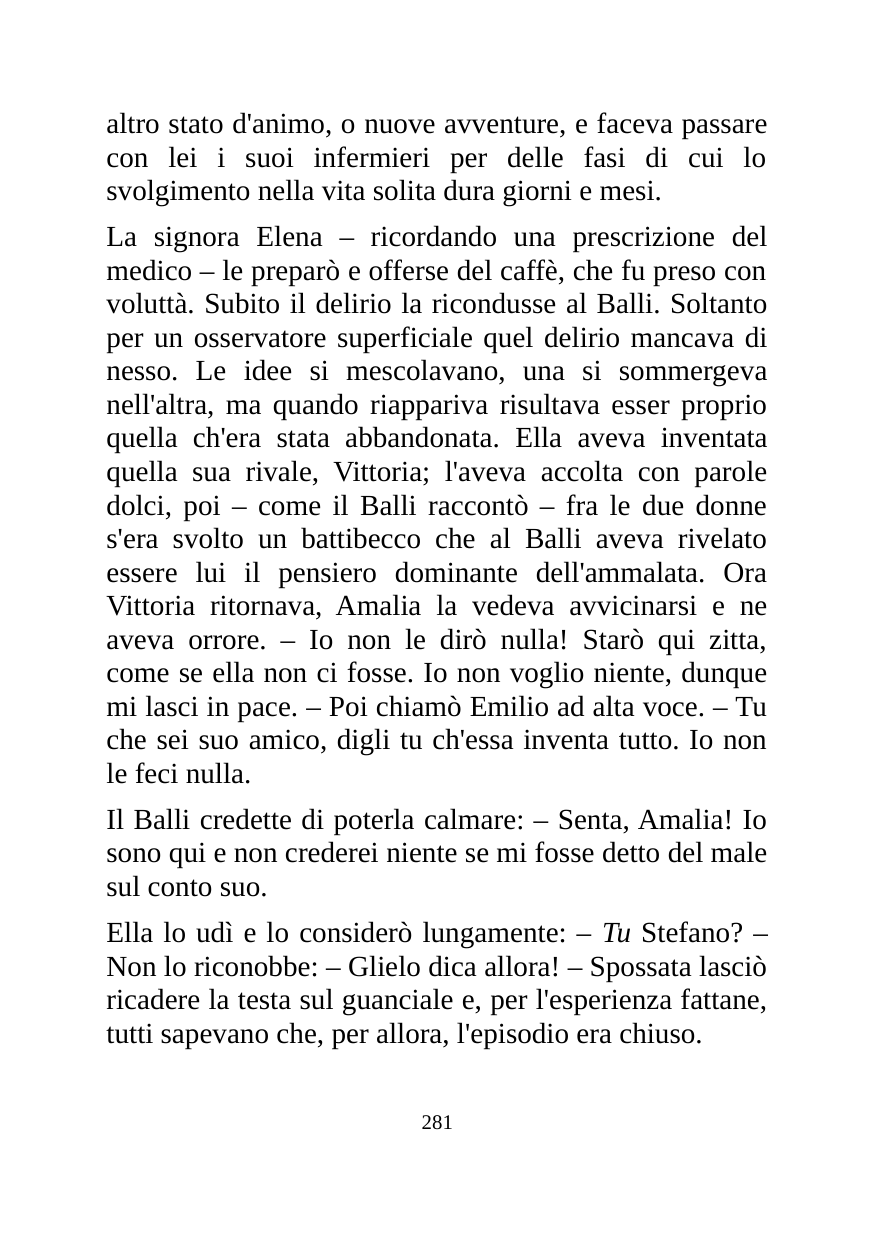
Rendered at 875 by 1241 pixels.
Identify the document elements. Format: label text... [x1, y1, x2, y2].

text La signora Elena – ricordando una prescrizione del medico – le preparò e offerse del caffè, che fu preso con voluttà. Subito il delirio la ricondusse al Balli. Soltanto per un osservatore superficiale quel delirio mancava di nesso. Le idee si mescolavano, una si sommergeva nell'altra, ma quando riappariva risultava esser proprio quella ch'era stata abbandonata. Ella aveva inventata quella sua rivale, Vittoria; l'aveva accolta con parole dolci, poi – come il Balli raccontò – fra le due donne s'era svolto un battibecco che al Balli aveva rivelato essere lui il pensiero dominante dell'ammalata. Ora Vittoria ritornava, Amalia la vedeva avvicinarsi e ne aveva orrore. – Io non le dirò nulla! Starò qui zitta, come se ella non ci fosse. Io non voglio niente, dunque mi lasci in pace. – Poi chiamò Emilio ad alta voce. – Tu che sei suo amico, digli tu ch'essa inventa tutto. Io non le feci nulla. [106, 219, 768, 789]
text Il Balli credette di poterla calmare: – Senta, Amalia! Io sono qui e non crederei niente se mi fosse detto del male sul conto suo. [106, 802, 768, 903]
text Ella lo udì e lo considerò lungamente: – Tu Stefano? – Non lo riconobbe: – Glielo dica allora! – Spossata lasciò ricadere la testa sul guanciale e, per l'esperienza fattane, tutti sapevano che, per allora, l'episodio era chiuso. [106, 915, 768, 1049]
text altro stato d'animo, o nuove avventure, e faceva passare con lei i suoi infermieri per delle fasi di cui lo svolgimento nella vita solita dura giorni e mesi. [106, 106, 768, 207]
